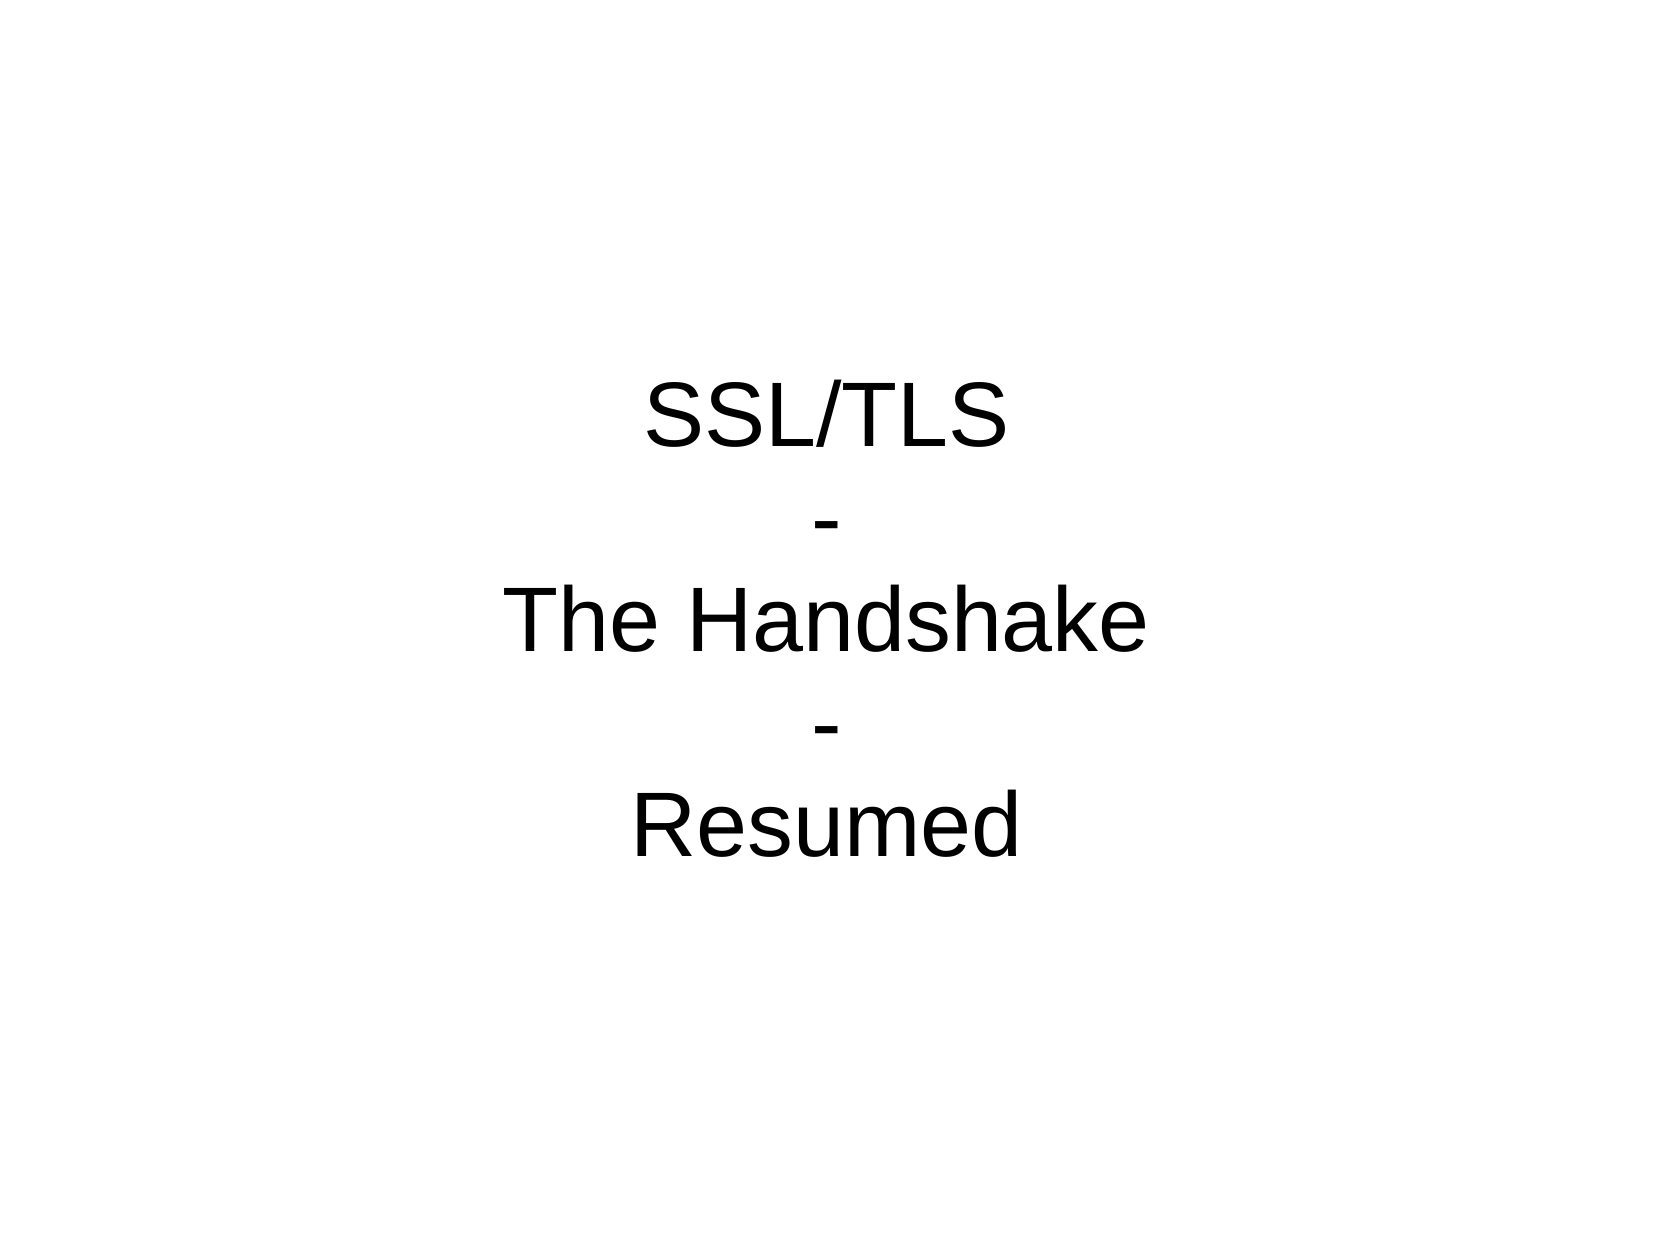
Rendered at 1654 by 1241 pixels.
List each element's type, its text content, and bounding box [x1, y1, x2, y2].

title SSL/TLS - The Handshake - Resumed [82, 363, 1571, 877]
